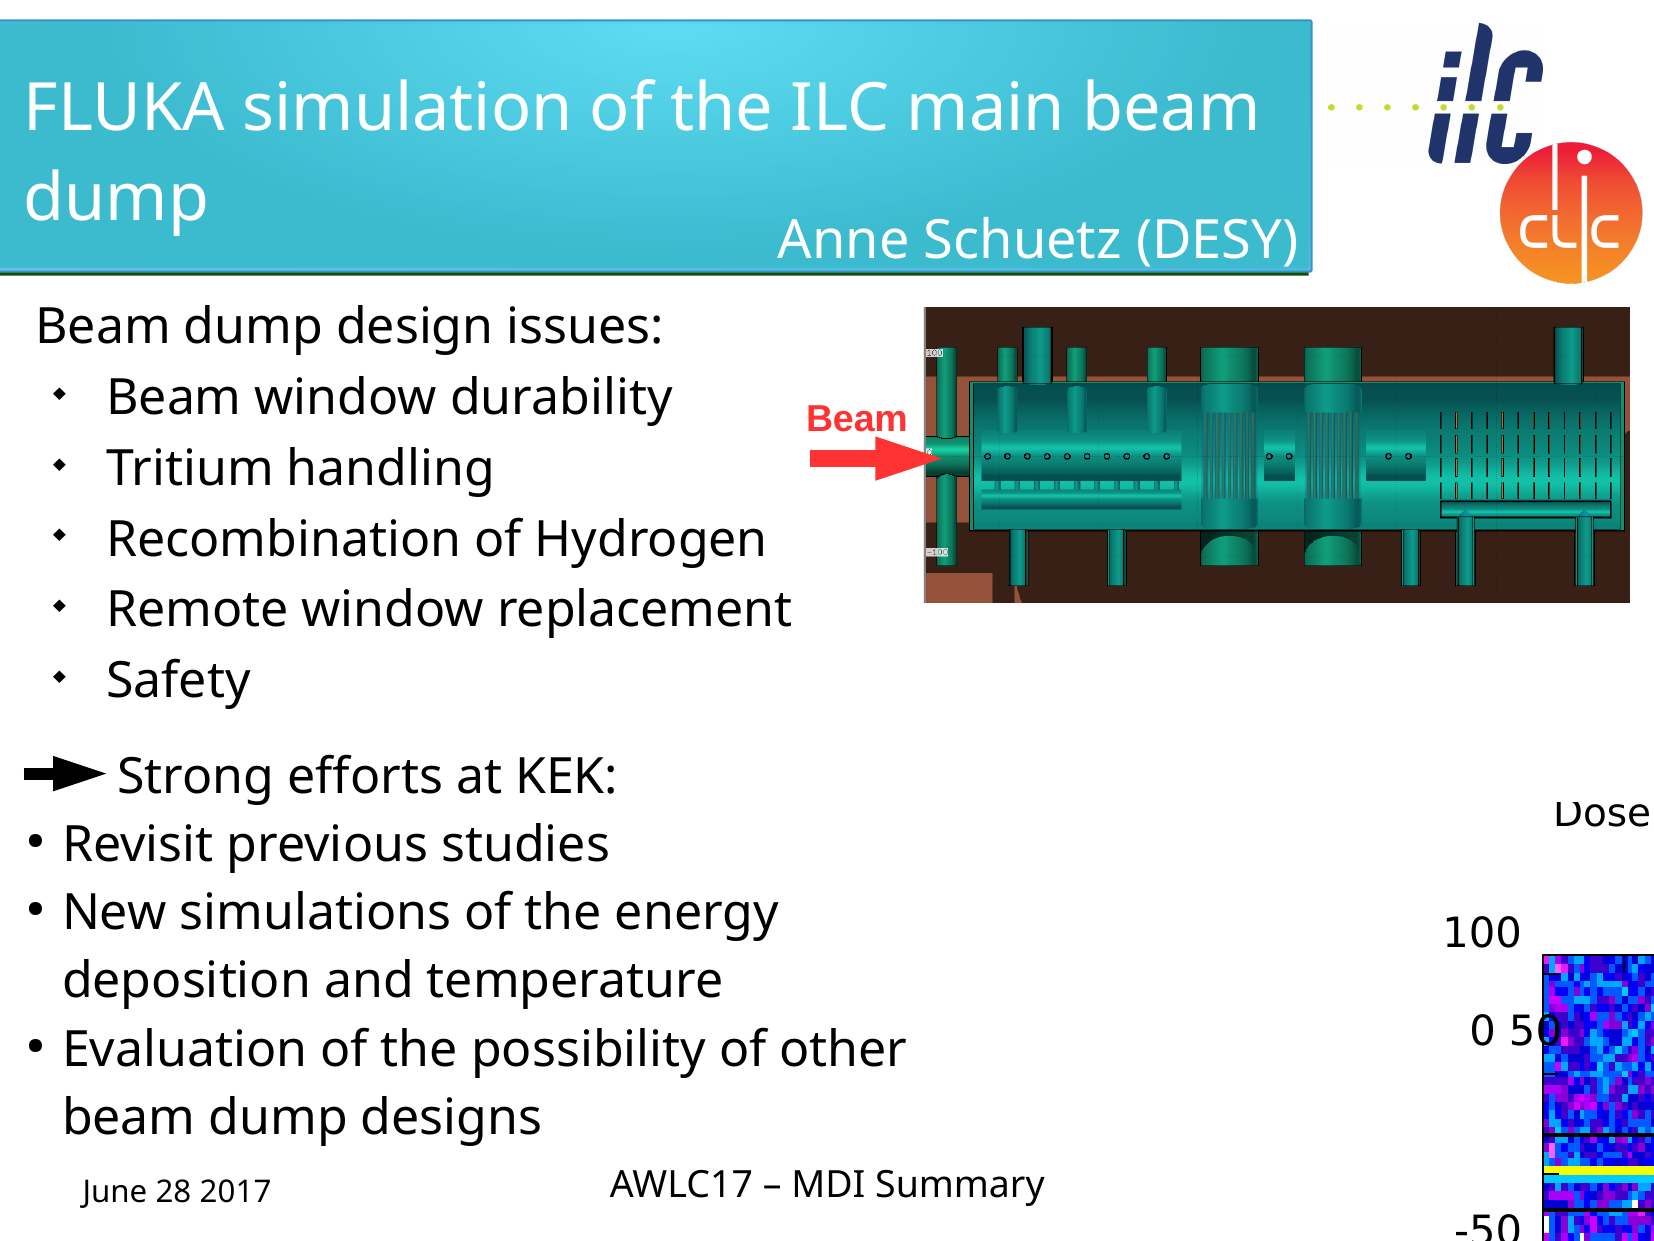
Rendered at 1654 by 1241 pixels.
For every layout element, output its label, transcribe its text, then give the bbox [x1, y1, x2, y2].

title FLUKA simulation of the ILC main beam dump [23, 47, 1312, 252]
list Beam dump design issues: Beam window durability Tritium handling Recombination of Hydrogen Remote window replacement Safety [35, 299, 1063, 733]
chart [1383, 802, 1654, 1241]
title Anne Schuetz (DESY) [35, 198, 1300, 277]
picture [923, 23, 1654, 603]
text_box Beam [791, 389, 924, 447]
text_box Strong efforts at KEK: Revisit previous studies New simulations of the energy deposition and temperature Evaluation of the possibility of other beam dump designs [11, 732, 1052, 1181]
